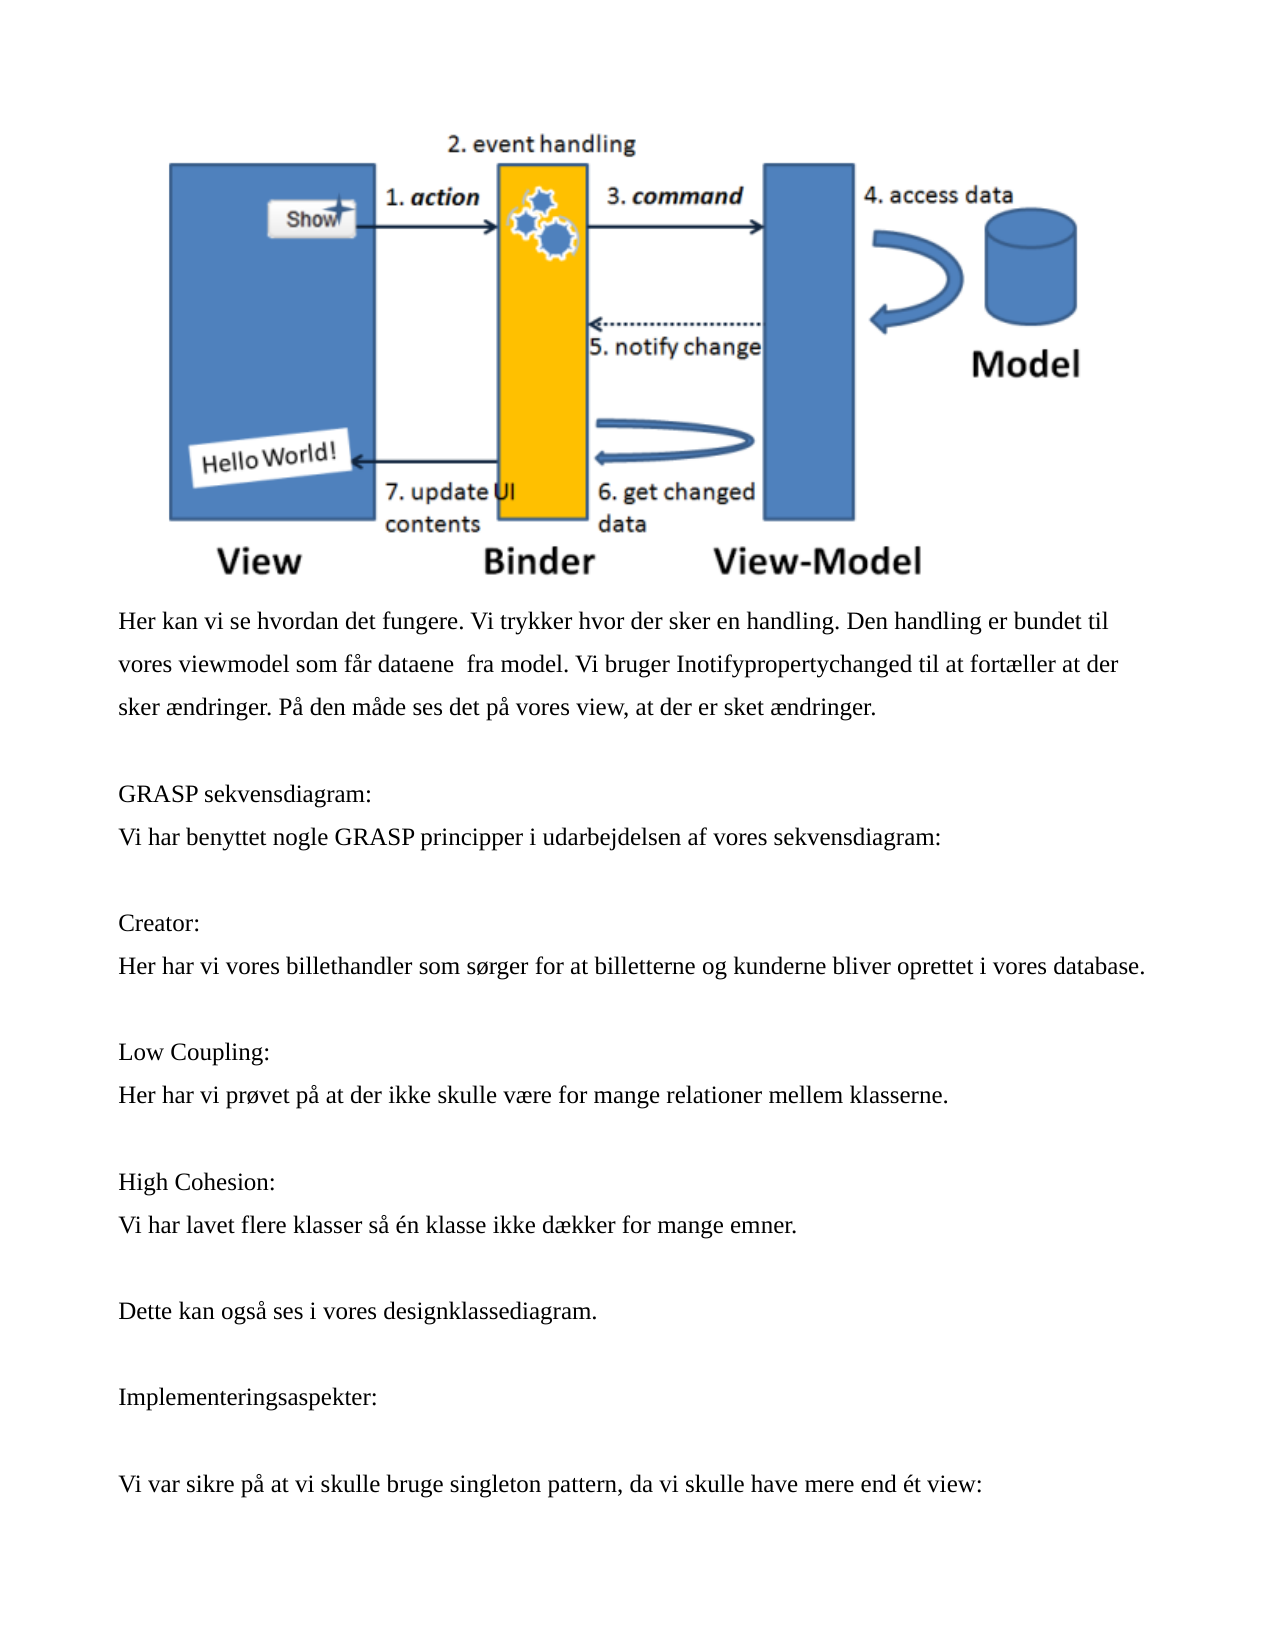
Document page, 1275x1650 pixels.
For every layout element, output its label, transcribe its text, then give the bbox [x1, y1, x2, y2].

picture [168, 118, 1107, 592]
text Low Coupling: [118, 1037, 1157, 1066]
text Her kan vi se hvordan det fungere. Vi trykker hvor der sker en handling. Den handling er bundet til vores viewmodel som får dataene fra model. Vi bruger Inotifypropertychanged til at fortæller at der sker ændringer. På den måde ses det på vores view, at der er sket ændringer. [118, 592, 1157, 721]
text Vi har lavet flere klasser så én klasse ikke dækker for mange emner. [118, 1210, 1157, 1239]
text Dette kan også ses i vores designklassediagram. [118, 1296, 1157, 1325]
text GRASP sekvensdiagram: [118, 779, 1157, 807]
text Vi har benyttet nogle GRASP principper i udarbejdelsen af vores sekvensdiagram: [118, 822, 1157, 851]
text Her har vi prøvet på at der ikke skulle være for mange relationer mellem klasserne. [118, 1081, 1157, 1109]
text Creator: [118, 908, 1157, 937]
text Her har vi vores billethandler som sørger for at billetterne og kunderne bliver oprettet i vores database. [118, 951, 1157, 980]
text Vi var sikre på at vi skulle bruge singleton pattern, da vi skulle have mere end ét view: [118, 1469, 1157, 1497]
text High Cohesion: [118, 1167, 1157, 1196]
text Implementeringsaspekter: [118, 1382, 1157, 1411]
